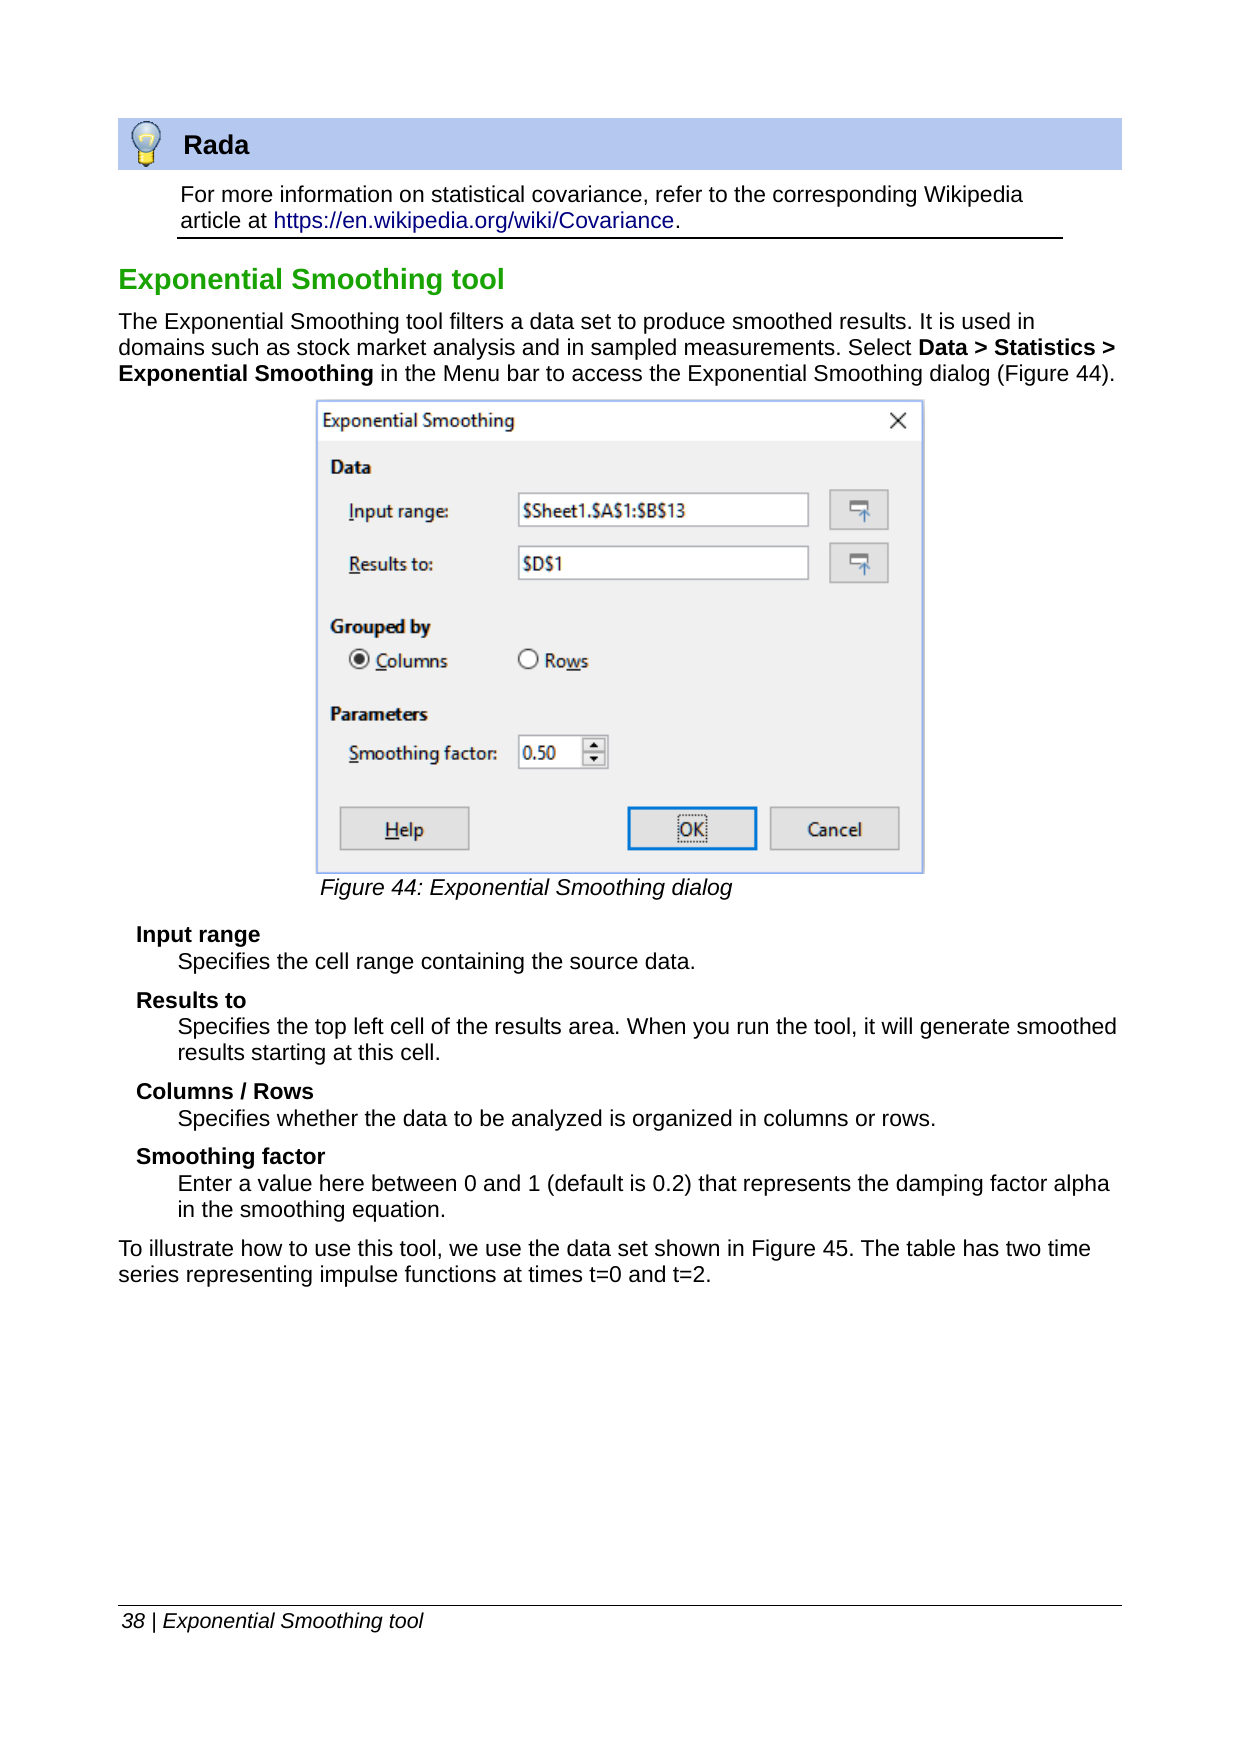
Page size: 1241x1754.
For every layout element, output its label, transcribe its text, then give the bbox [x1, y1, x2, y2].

text To illustrate how to use this tool, we use the data set shown in Figure 45. The table has two time series representing impulse functions at times t=0 and t=2. [118, 1235, 1122, 1288]
picture [119, 119, 170, 170]
text The Exponential Smoothing tool filters a data set to produce smoothed results. It is used in domains such as stock market analysis and in sampled measurements. Select Data > Statistics > Exponential Smoothing in the Menu bar to access the Exponential Smoothing dialog (Figure 44). [118, 308, 1122, 387]
subtitle Exponential Smoothing tool [118, 262, 1122, 296]
text Enter a value here between 0 and 1 (default is 0.2) that represents the damping factor alpha in the smoothing equation. [177, 1170, 1122, 1222]
text Results to [136, 987, 1122, 1013]
text Input range [136, 921, 1122, 948]
text Specifies the cell range containing the source data. [177, 948, 1122, 974]
text Columns / Rows [136, 1078, 1122, 1104]
text Specifies the top left cell of the results area. When you run the tool, it will generate smoothed results starting at this cell. [177, 1013, 1122, 1066]
text Smoothing factor [136, 1143, 1122, 1170]
text For more information on statistical covariance, refer to the corresponding Wikipedia article at https://en.wikipedia.org/wiki/Covariance. [177, 178, 1063, 237]
subtitle Rada [118, 118, 1122, 170]
text Specifies whether the data to be analyzed is organized in columns or rows. [177, 1104, 1122, 1131]
text Figure 44: Exponential Smoothing dialog [320, 874, 921, 900]
picture [315, 399, 925, 874]
